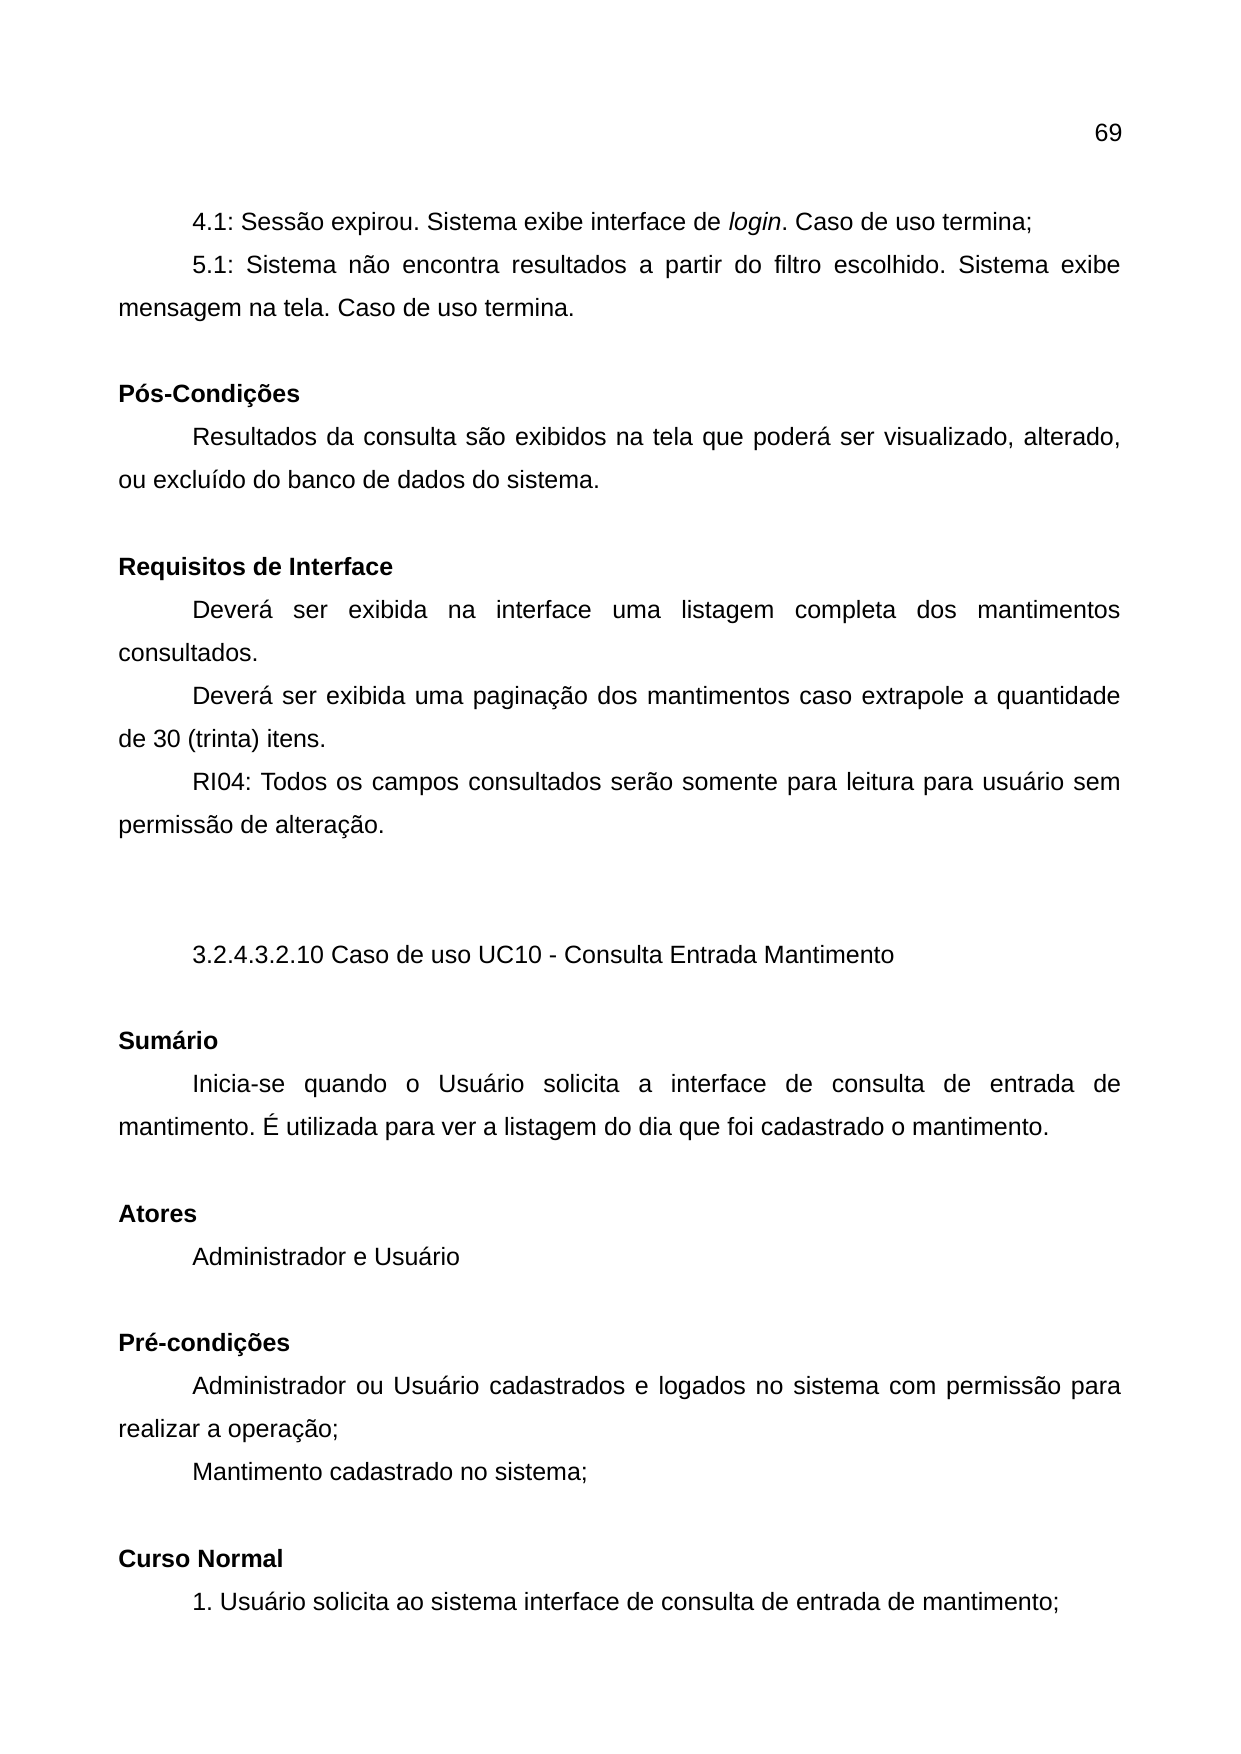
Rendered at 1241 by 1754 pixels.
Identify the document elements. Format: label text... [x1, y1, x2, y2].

text Administrador ou Usuário cadastrados e logados no sistema com permissão para realizar a operação; [118, 1371, 1122, 1443]
text Resultados da consulta são exibidos na tela que poderá ser visualizado, alterado, ou excluído do banco de dados do sistema. [118, 422, 1122, 494]
text 5.1: Sistema não encontra resultados a partir do filtro escolhido. Sistema exibe mensagem na tela. Caso de uso termina. [118, 250, 1122, 322]
text Pós-Condições [118, 379, 1122, 408]
text RI04: Todos os campos consultados serão somente para leitura para usuário sem permissão de alteração. [118, 767, 1122, 839]
text Administrador e Usuário [118, 1242, 1122, 1270]
text Pré-condições [118, 1328, 1122, 1357]
text Atores [118, 1198, 1122, 1227]
text Sumário [118, 1026, 1122, 1055]
text 1. Usuário solicita ao sistema interface de consulta de entrada de mantimento; [118, 1587, 1122, 1615]
text Inicia-se quando o Usuário solicita a interface de consulta de entrada de mantimento. É utilizada para ver a listagem do dia que foi cadastrado o mantimento. [118, 1069, 1122, 1141]
text Mantimento cadastrado no sistema; [118, 1457, 1122, 1486]
text Requisitos de Interface [118, 552, 1122, 580]
text Curso Normal [118, 1543, 1122, 1572]
text 4.1: Sessão expirou. Sistema exibe interface de login. Caso de uso termina; [118, 207, 1122, 235]
text Deverá ser exibida uma paginação dos mantimentos caso extrapole a quantidade de 30 (trinta) itens. [118, 681, 1122, 753]
text Deverá ser exibida na interface uma listagem completa dos mantimentos consultados. [118, 595, 1122, 667]
text 3.2.4.3.2.10 Caso de uso UC10 - Consulta Entrada Mantimento [118, 940, 1122, 968]
